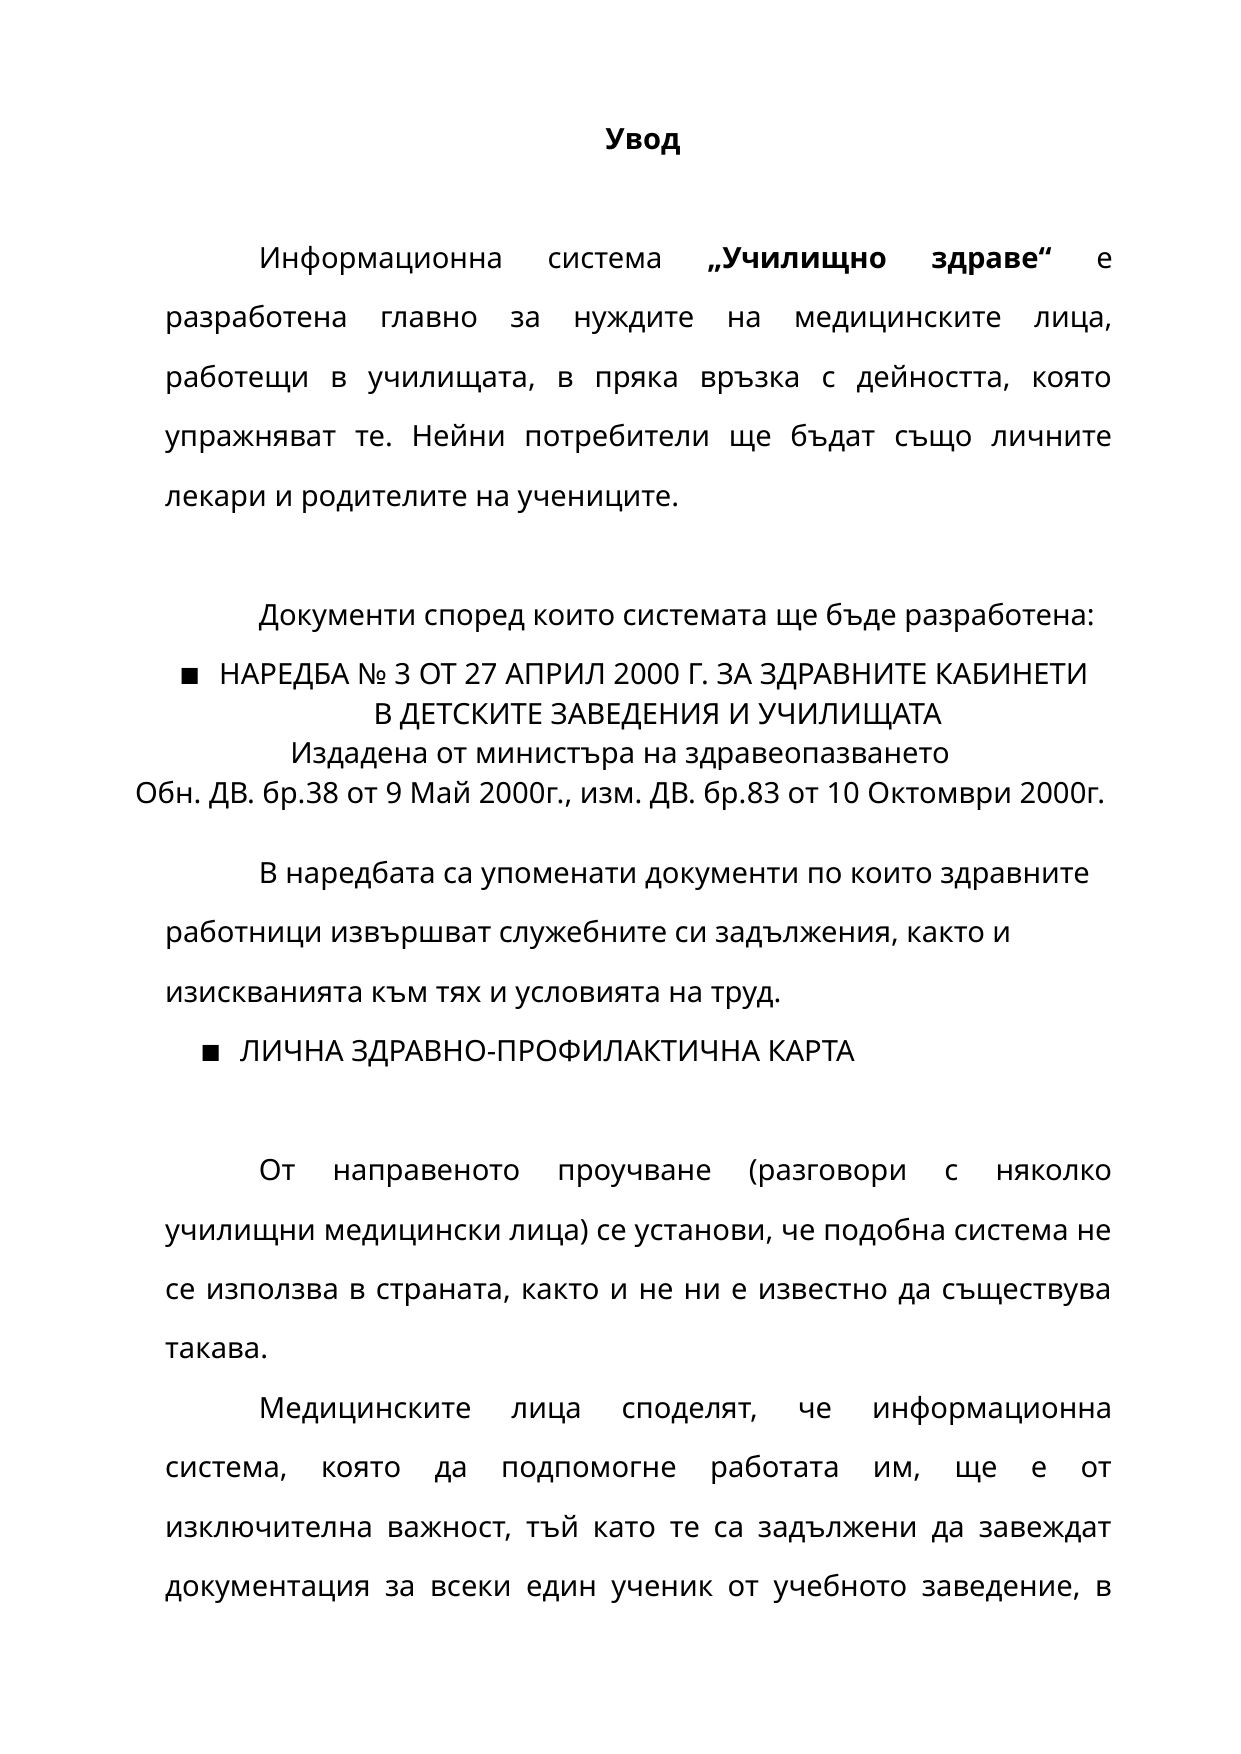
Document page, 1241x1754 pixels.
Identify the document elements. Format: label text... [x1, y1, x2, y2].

list НАРЕДБА № 3 ОТ 27 АПРИЛ 2000 Г. ЗА ЗДРАВНИТЕ КАБИНЕТИ [156, 653, 1122, 693]
text Увод [163, 118, 1122, 158]
list ЛИЧНА ЗДРАВНО-ПРОФИЛАКТИЧНА КАРТА [202, 1030, 1122, 1070]
text Медицинските лица споделят, че информационна система, която да подпомогне работата им, ще е от изключителна важност, тъй като те са задължени да завеждат документация за всеки един ученик от учебното заведение, в [165, 1387, 1113, 1605]
list В ДЕТСКИТЕ ЗАВЕДЕНИЯ И УЧИЛИЩАТА [156, 693, 1122, 733]
text Издадена от министъра на здравеопазването [118, 733, 1122, 772]
text Информационна система „Училищно здраве“ е разработена главно за нуждите на медицинските лица, работещи в училищата, в пряка връзка с дейността, която упражняват те. Нейни потребители ще бъдат също личните лекари и родителите на учениците. [165, 237, 1113, 515]
text Документи според които системата ще бъде разработена: [165, 594, 1113, 634]
text Обн. ДВ. бр.38 от 9 Май 2000г., изм. ДВ. бр.83 от 10 Октомври 2000г. [118, 772, 1122, 812]
text В наредбата са упоменати документи по които здравните работници извършват служебните си задължения, както и изискванията към тях и условията на труд. [165, 852, 1113, 1011]
text От направеното проучване (разговори с няколко училищни медицински лица) се установи, че подобна система не се използва в страната, както и не ни е известно да съществува такава. [165, 1149, 1113, 1367]
